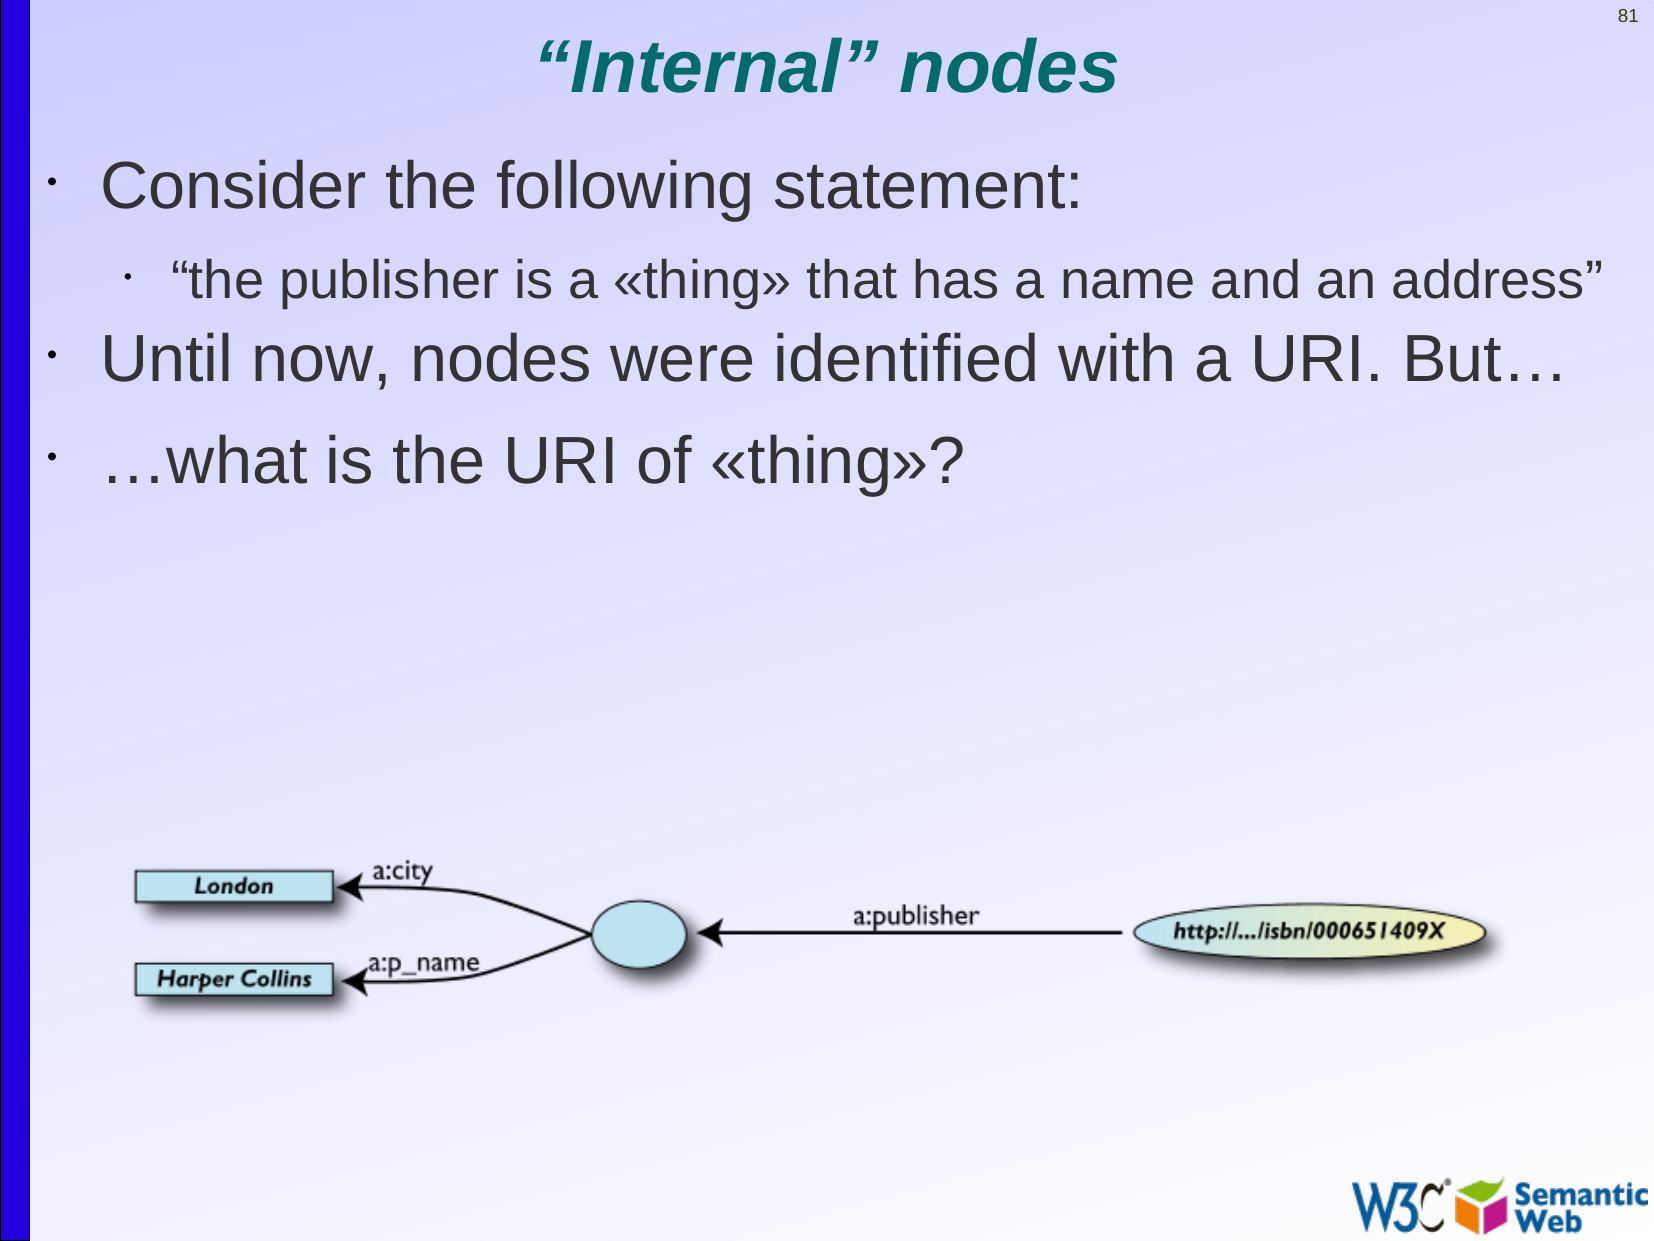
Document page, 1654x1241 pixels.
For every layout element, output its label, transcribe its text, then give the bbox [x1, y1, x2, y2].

picture [1352, 1175, 1648, 1235]
list Consider the following statement: “the publisher is a «thing» that has a name and an address” Until now, nodes were identified with a URI. But… …what is the URI of «thing»? [29, 147, 1624, 502]
title “Internal” nodes [0, 5, 1654, 125]
picture [118, 855, 1525, 1034]
